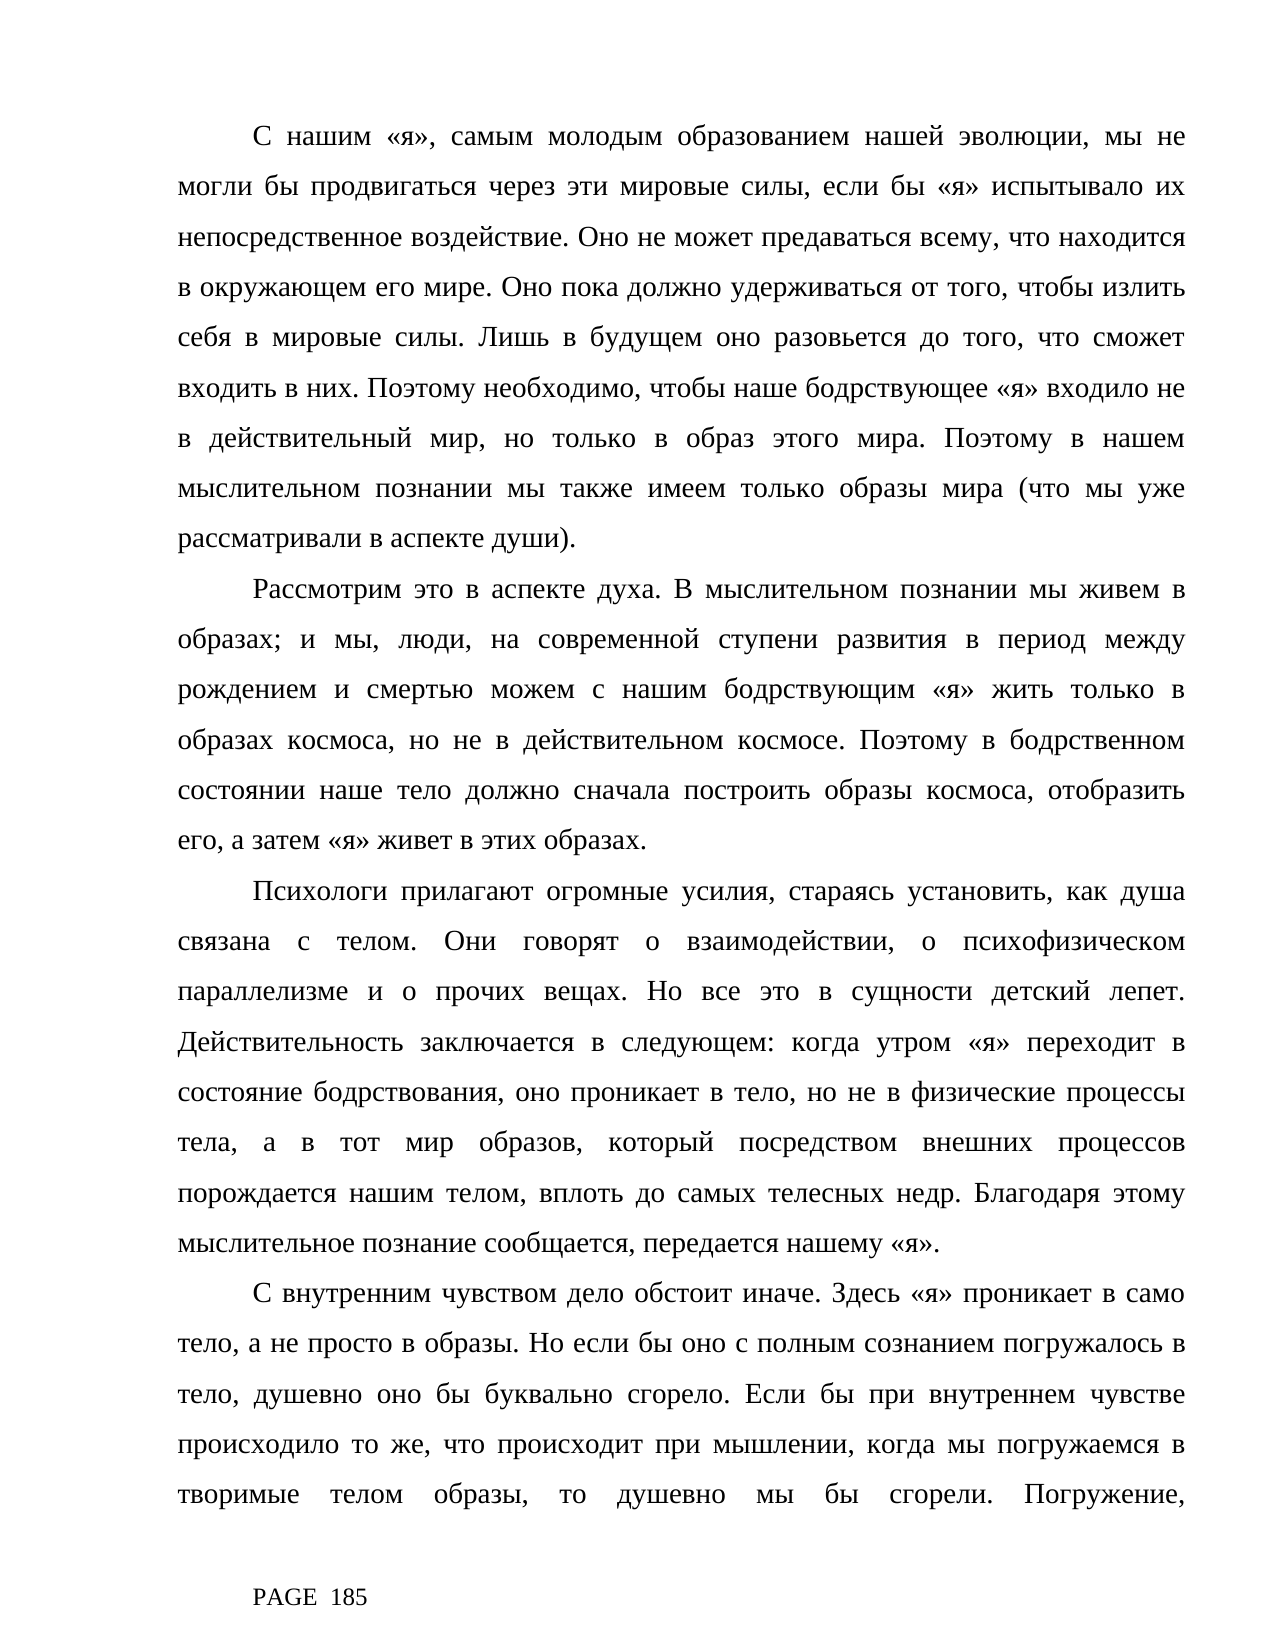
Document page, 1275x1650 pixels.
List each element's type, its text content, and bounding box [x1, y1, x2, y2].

text Психологи прилагают огромные усилия, стараясь установить, как душа связана с телом. Они говорят о взаимодействии, о психофизическом параллелизме и о прочих вещах. Но все это в сущности детский лепет. Действительность заключается в следующем: когда утром «я» переходит в состояние бодрствования, оно проникает в тело, но не в физические процессы тела, а в тот мир образов, который посредством внешних процессов порождается нашим телом, вплоть до самых телесных недр. Благодаря этому мыслительное познание сообщается, передается нашему «я». [177, 873, 1186, 1258]
text С нашим «я», самым молодым образованием нашей эволюции, мы не могли бы продвигаться через эти мировые силы, если бы «я» испытывало их непосредственное воздействие. Оно не может предаваться всему, что находится в окружающем его мире. Оно пока должно удерживаться от того, чтобы излить себя в мировые силы. Лишь в будущем оно разовьется до того, что сможет входить в них. Поэтому необходимо, чтобы наше бодрствующее «я» входило не в действительный мир, но только в образ этого мира. Поэтому в нашем мыслительном познании мы также имеем только образы мира (что мы уже рассматривали в аспекте души). [177, 118, 1186, 554]
text Рассмотрим это в аспекте духа. В мыслительном познании мы живем в образах; и мы, люди, на современной ступени развития в период между рождением и смертью можем с нашим бодрствующим «я» жить только в образах космоса, но не в действительном космосе. Поэтому в бодрственном состоянии наше тело должно сначала построить образы космоса, отобразить его, а затем «я» живет в этих образах. [177, 571, 1186, 856]
text С внутренним чувством дело обстоит иначе. Здесь «я» проникает в само тело, а не просто в образы. Но если бы оно с полным сознанием погружалось в тело, душевно оно бы буквально сгорело. Если бы при внутреннем чувстве происходило то же, что происходит при мышлении, когда мы погружаемся в творимые телом образы, то душевно мы бы сгорели. Погружение, [177, 1275, 1186, 1510]
